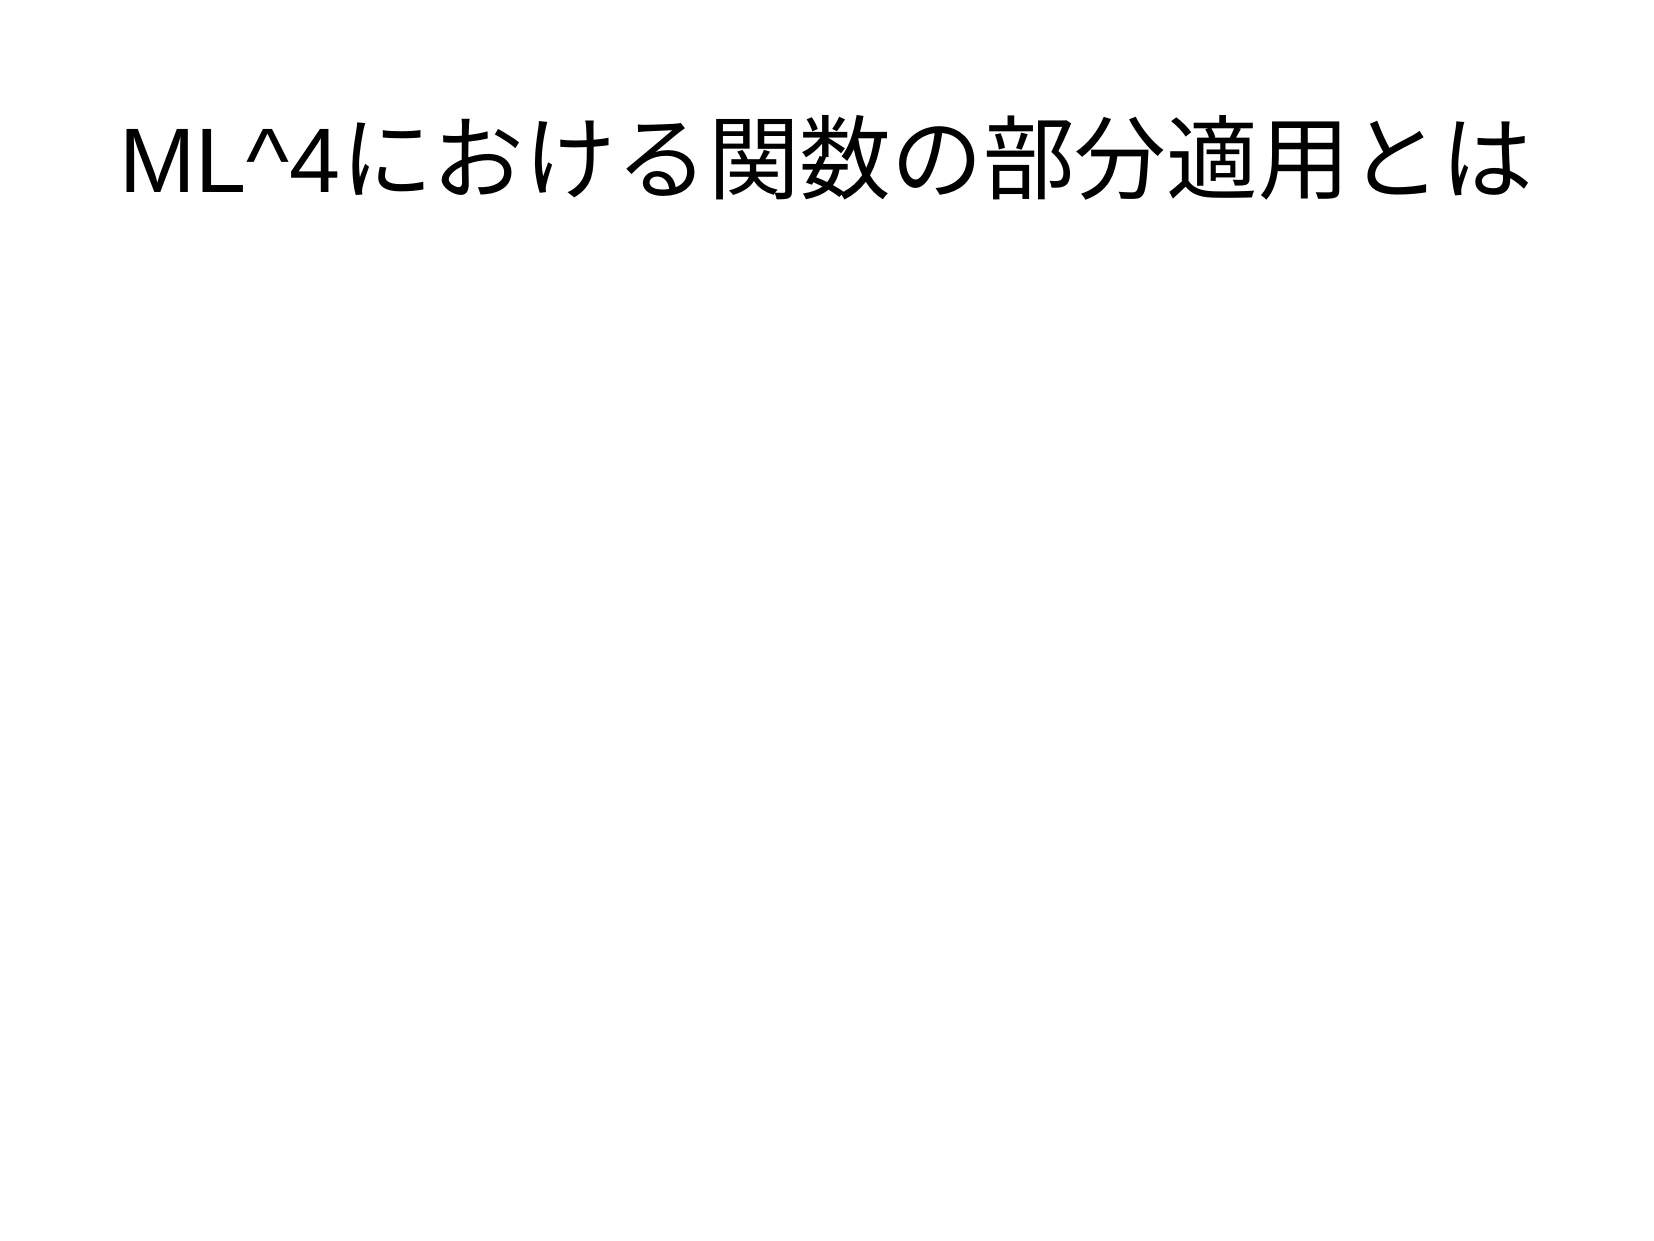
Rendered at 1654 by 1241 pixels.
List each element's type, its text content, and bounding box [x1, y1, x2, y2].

title ML^4における関数の部分適用とは [82, 49, 1571, 257]
